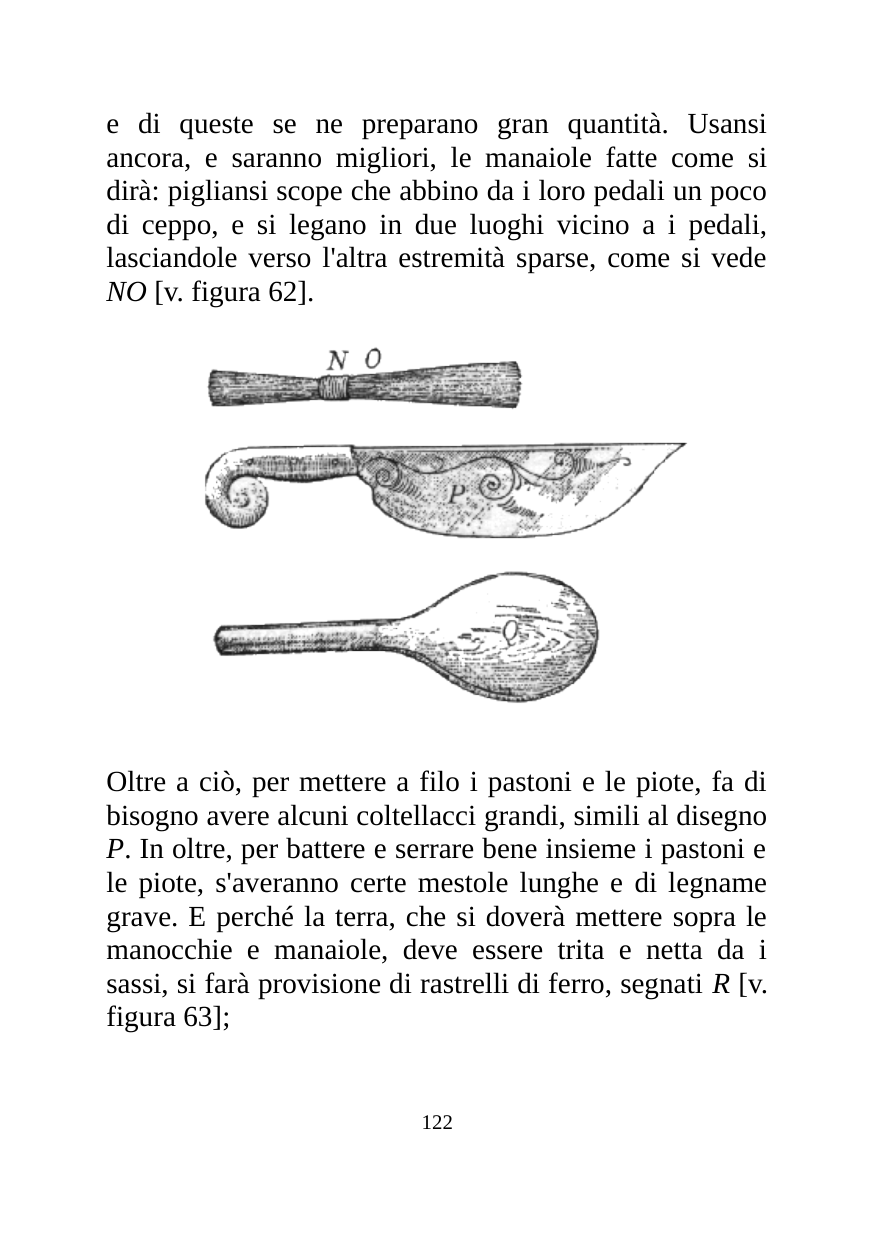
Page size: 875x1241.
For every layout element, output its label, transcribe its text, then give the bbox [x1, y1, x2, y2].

picture [163, 320, 711, 719]
text Oltre a ciò, per mettere a filo i pastoni e le piote, fa di bisogno avere alcuni coltellacci grandi, simili al disegno P. In oltre, per battere e serrare bene insieme i pastoni e le piote, s'averanno certe mestole lunghe e di legname grave. E perché la terra, che si doverà mettere sopra le manocchie e manaiole, deve essere trita e netta da i sassi, si farà provisione di rastrelli di ferro, segnati R [v. figura 63]; [106, 764, 768, 1033]
text e di queste se ne preparano gran quantità. Usansi ancora, e saranno migliori, le manaiole fatte come si dirà: pigliansi scope che abbino da i loro pedali un poco di ceppo, e si legano in due luoghi vicino a i pedali, lasciandole verso l'altra estremità sparse, come si vede NO [v. figura 62]. [106, 106, 768, 307]
